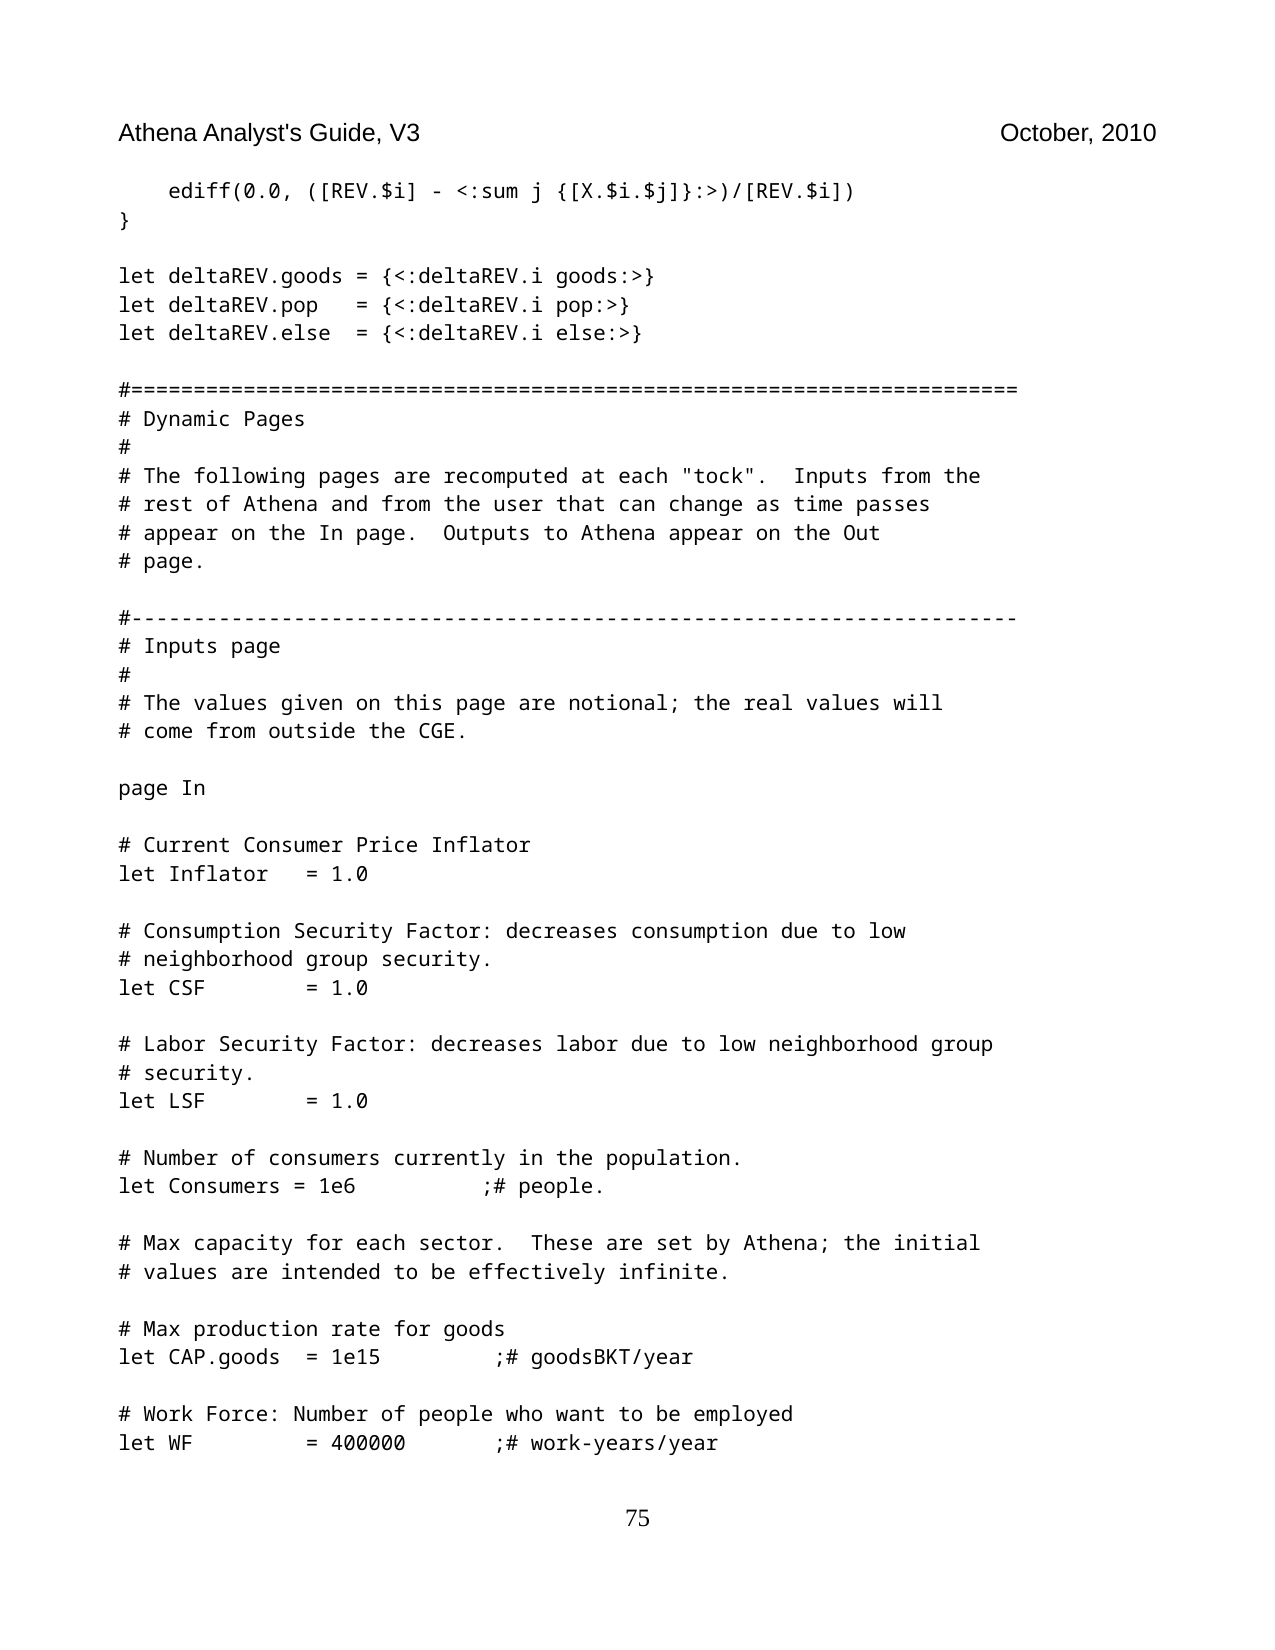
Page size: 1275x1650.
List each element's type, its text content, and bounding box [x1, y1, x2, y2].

text # [118, 432, 1157, 461]
text # Max capacity for each sector. These are set by Athena; the initial [118, 1228, 1157, 1257]
text #======================================================================= [118, 375, 1157, 404]
text # Dynamic Pages [118, 404, 1157, 432]
text # Current Consumer Price Inflator [118, 830, 1157, 859]
text ediff(0.0, ([REV.$i] - <:sum j {[X.$i.$j]}:>)/[REV.$i]) [118, 176, 1157, 205]
text # Inputs page [118, 631, 1157, 660]
text # rest of Athena and from the user that can change as time passes [118, 489, 1157, 518]
text # Labor Security Factor: decreases labor due to low neighborhood group [118, 1029, 1157, 1058]
text let deltaREV.goods = {<:deltaREV.i goods:>} [118, 262, 1157, 290]
text let WF = 400000 ;# work-years/year [118, 1428, 1157, 1456]
text # The values given on this page are notional; the real values will [118, 688, 1157, 717]
text let deltaREV.else = {<:deltaREV.i else:>} [118, 318, 1157, 347]
text # appear on the In page. Outputs to Athena appear on the Out [118, 518, 1157, 546]
text let CSF = 1.0 [118, 973, 1157, 1001]
text let CAP.goods = 1e15 ;# goodsBKT/year [118, 1342, 1157, 1371]
text let Inflator = 1.0 [118, 859, 1157, 887]
text # Work Force: Number of people who want to be employed [118, 1399, 1157, 1428]
text # values are intended to be effectively infinite. [118, 1257, 1157, 1285]
text page In [118, 773, 1157, 802]
text # neighborhood group security. [118, 944, 1157, 973]
text # page. [118, 546, 1157, 574]
text # Max production rate for goods [118, 1314, 1157, 1342]
text # come from outside the CGE. [118, 717, 1157, 745]
text # security. [118, 1058, 1157, 1086]
text #----------------------------------------------------------------------- [118, 603, 1157, 631]
text let deltaREV.pop = {<:deltaREV.i pop:>} [118, 290, 1157, 318]
text # Consumption Security Factor: decreases consumption due to low [118, 916, 1157, 944]
text # Number of consumers currently in the population. [118, 1143, 1157, 1172]
text let LSF = 1.0 [118, 1086, 1157, 1115]
text let Consumers = 1e6 ;# people. [118, 1172, 1157, 1200]
text # The following pages are recomputed at each "tock". Inputs from the [118, 461, 1157, 489]
text # [118, 660, 1157, 688]
text } [118, 205, 1157, 233]
